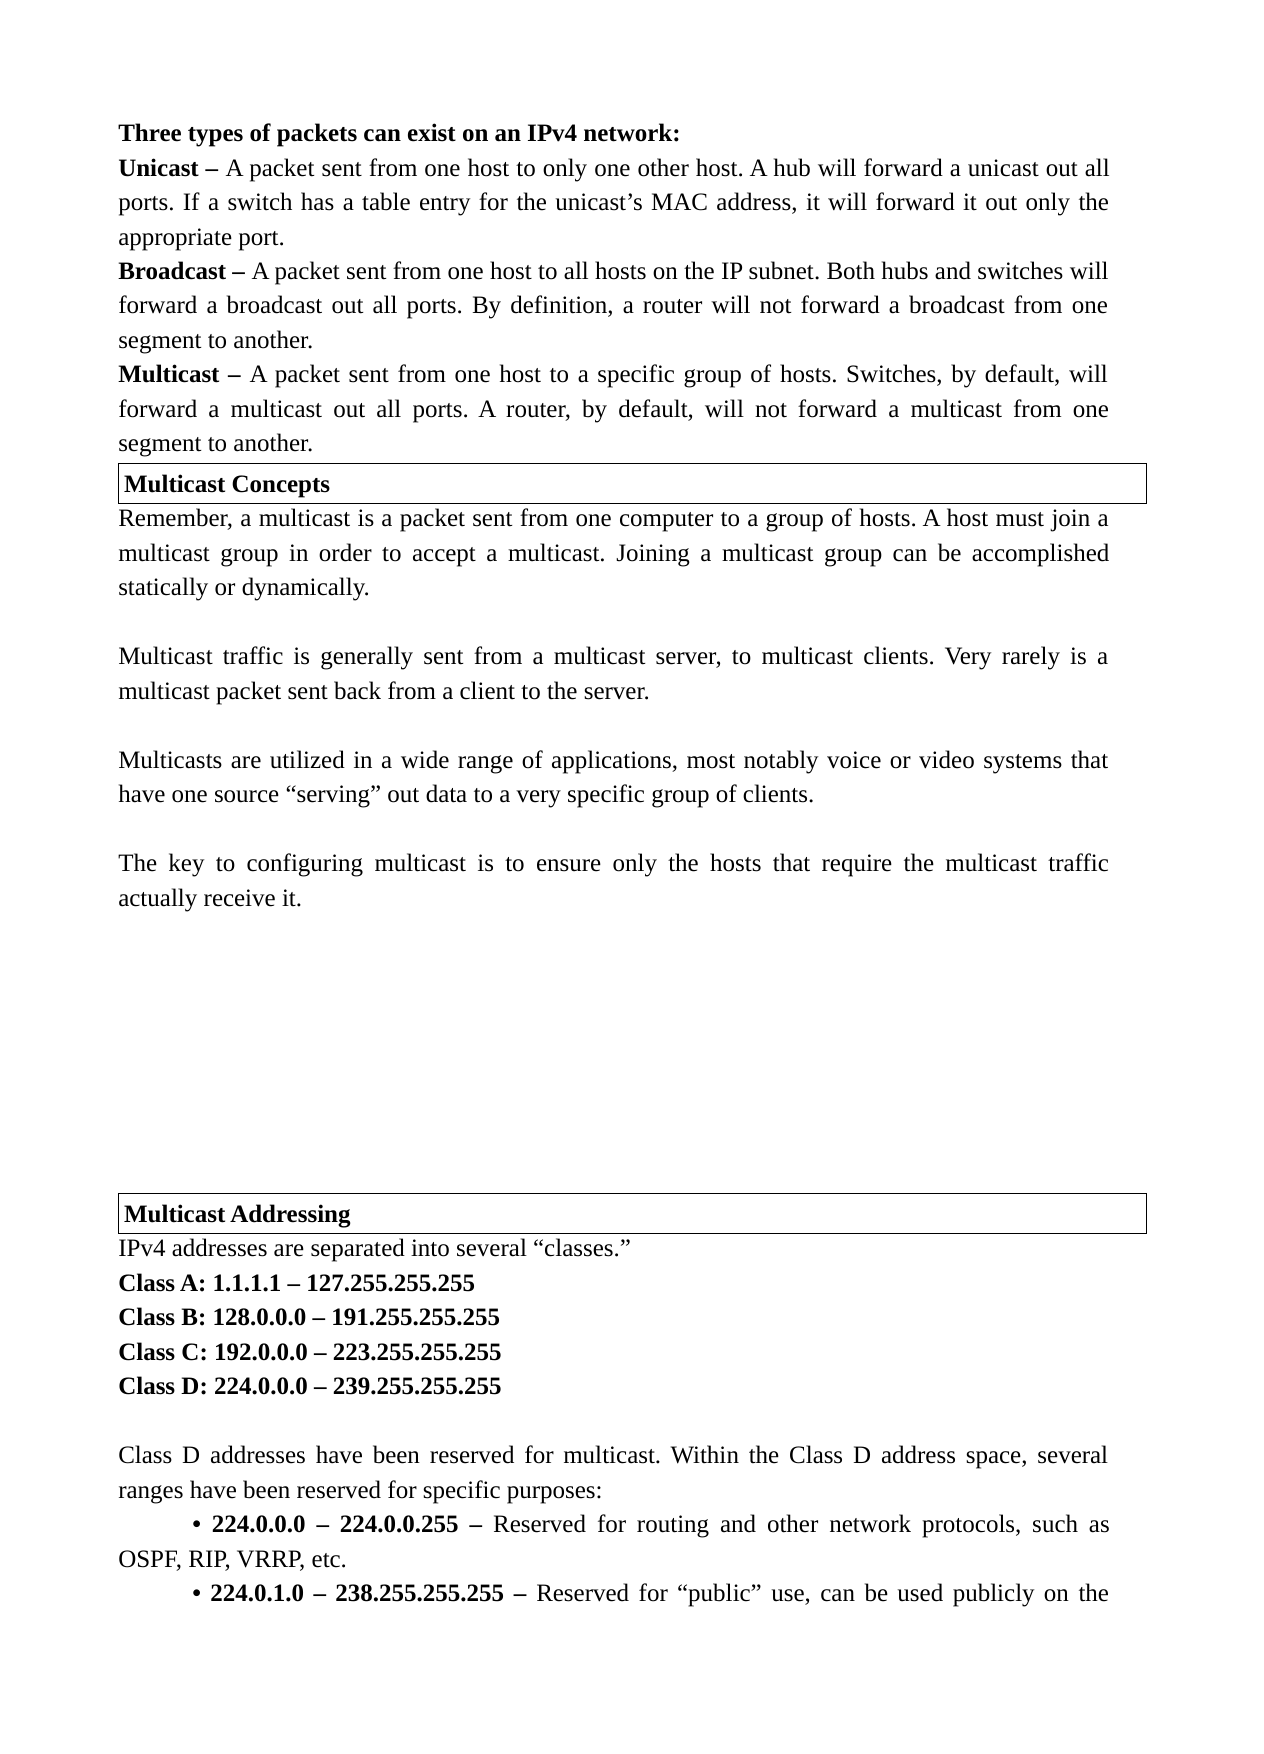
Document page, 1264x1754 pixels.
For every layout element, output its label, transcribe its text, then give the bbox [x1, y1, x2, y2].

text • 224.0.1.0 – 238.255.255.255 – Reserved for “public” use, can be used publicly on the [118, 1578, 1110, 1607]
text Multicast traffic is generally sent from a multicast server, to multicast clients. Very rarely is a multicast packet sent back from a client to the server. [118, 641, 1110, 704]
text Class D addresses have been reserved for multicast. Within the Class D address space, several ranges have been reserved for specific purposes: [118, 1440, 1110, 1503]
table_header Multicast Addressing [119, 1194, 1146, 1233]
text The key to configuring multicast is to ensure only the hosts that require the multicast traffic actually receive it. [118, 848, 1110, 911]
text Class C: 192.0.0.0 – 223.255.255.255 [118, 1337, 1110, 1366]
text Unicast – A packet sent from one host to only one other host. A hub will forward a unicast out all ports. If a switch has a table entry for the unicast’s MAC address, it will forward it out only the appropriate port. [118, 153, 1110, 250]
text • 224.0.0.0 – 224.0.0.255 – Reserved for routing and other network protocols, such as OSPF, RIP, VRRP, etc. [118, 1509, 1110, 1572]
text Broadcast – A packet sent from one host to all hosts on the IP subnet. Both hubs and switches will forward a broadcast out all ports. By definition, a router will not forward a broadcast from one segment to another. [118, 256, 1110, 354]
text Class A: 1.1.1.1 – 127.255.255.255 [118, 1268, 1110, 1297]
text Multicast – A packet sent from one host to a specific group of hosts. Switches, by default, will forward a multicast out all ports. A router, by default, will not forward a multicast from one segment to another. [118, 359, 1110, 457]
text Three types of packets can exist on an IPv4 network: [118, 118, 1110, 147]
text Class D: 224.0.0.0 – 239.255.255.255 [118, 1371, 1110, 1400]
text IPv4 addresses are separated into several “classes.” [118, 1234, 1110, 1262]
table_header Multicast Concepts [119, 464, 1146, 503]
text Class B: 128.0.0.0 – 191.255.255.255 [118, 1302, 1110, 1331]
text Multicasts are utilized in a wide range of applications, most notably voice or video systems that have one source “serving” out data to a very specific group of clients. [118, 745, 1110, 808]
text Remember, a multicast is a packet sent from one computer to a group of hosts. A host must join a multicast group in order to accept a multicast. Joining a multicast group can be accomplished statically or dynamically. [118, 504, 1110, 601]
